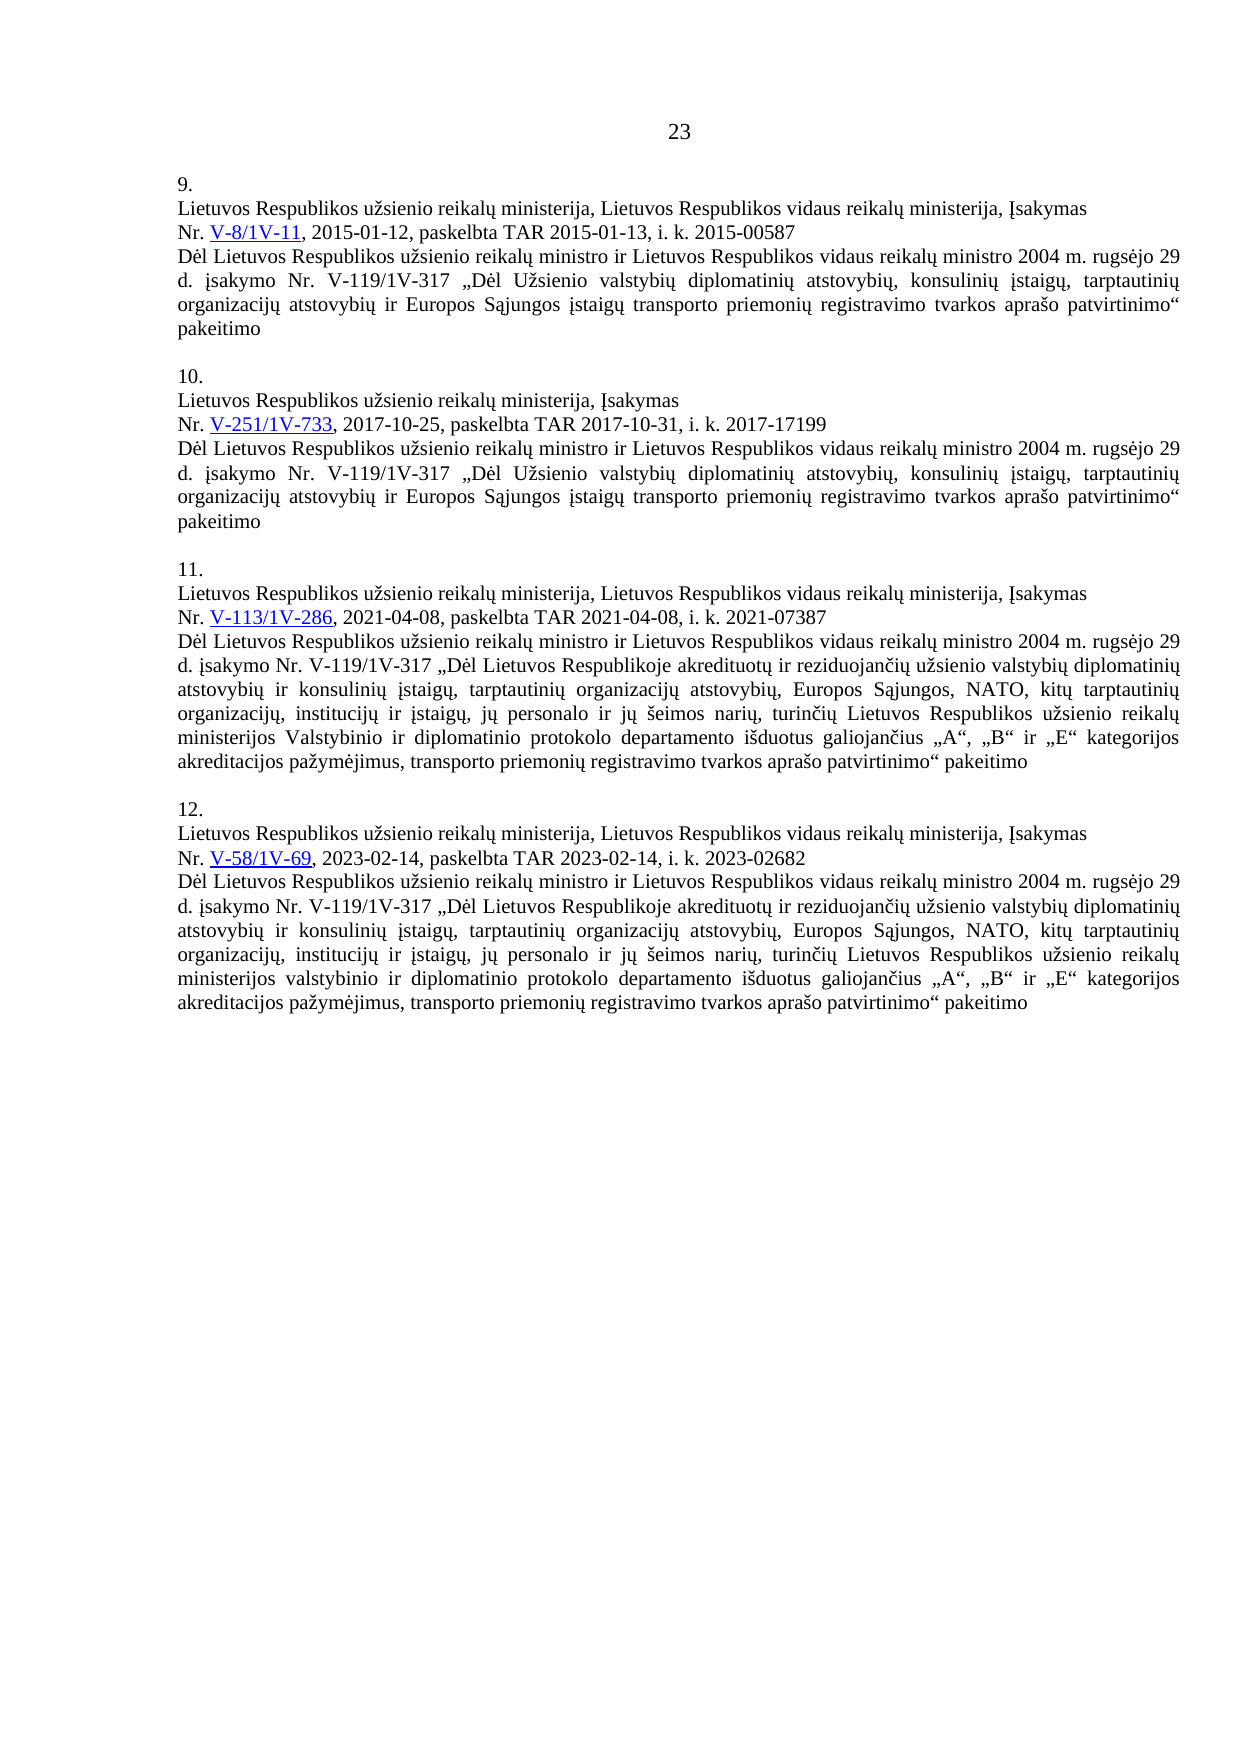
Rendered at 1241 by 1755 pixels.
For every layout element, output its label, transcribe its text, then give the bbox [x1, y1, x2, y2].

text Nr. V-251/1V-733, 2017-10-25, paskelbta TAR 2017-10-31, i. k. 2017-17199 [177, 412, 1181, 436]
text Lietuvos Respublikos užsienio reikalų ministerija, Lietuvos Respublikos vidaus reikalų ministerija, Įsakymas [177, 196, 1181, 220]
text Dėl Lietuvos Respublikos užsienio reikalų ministro ir Lietuvos Respublikos vidaus reikalų ministro 2004 m. rugsėjo 29 d. įsakymo Nr. V-119/1V-317 „Dėl Lietuvos Respublikoje akredituotų ir reziduojančių užsienio valstybių diplomatinių atstovybių ir konsulinių įstaigų, tarptautinių organizacijų atstovybių, Europos Sąjungos, NATO, kitų tarptautinių organizacijų, institucijų ir įstaigų, jų personalo ir jų šeimos narių, turinčių Lietuvos Respublikos užsienio reikalų ministerijos Valstybinio ir diplomatinio protokolo departamento išduotus galiojančius „A“, „B“ ir „E“ kategorijos akreditacijos pažymėjimus, transporto priemonių registravimo tvarkos aprašo patvirtinimo“ pakeitimo [177, 629, 1181, 773]
text Lietuvos Respublikos užsienio reikalų ministerija, Lietuvos Respublikos vidaus reikalų ministerija, Įsakymas [177, 581, 1181, 605]
text Lietuvos Respublikos užsienio reikalų ministerija, Įsakymas [177, 388, 1181, 412]
text Nr. V-58/1V-69, 2023-02-14, paskelbta TAR 2023-02-14, i. k. 2023-02682 [177, 845, 1181, 869]
text 10. [177, 364, 1181, 388]
text Dėl Lietuvos Respublikos užsienio reikalų ministro ir Lietuvos Respublikos vidaus reikalų ministro 2004 m. rugsėjo 29 d. įsakymo Nr. V-119/1V-317 „Dėl Užsienio valstybių diplomatinių atstovybių, konsulinių įstaigų, tarptautinių organizacijų atstovybių ir Europos Sąjungos įstaigų transporto priemonių registravimo tvarkos aprašo patvirtinimo“ pakeitimo [177, 436, 1181, 533]
text 9. [177, 172, 1181, 196]
text Nr. V-8/1V-11, 2015-01-12, paskelbta TAR 2015-01-13, i. k. 2015-00587 [177, 220, 1181, 244]
text Lietuvos Respublikos užsienio reikalų ministerija, Lietuvos Respublikos vidaus reikalų ministerija, Įsakymas [177, 821, 1181, 845]
text 11. [177, 557, 1181, 581]
text Dėl Lietuvos Respublikos užsienio reikalų ministro ir Lietuvos Respublikos vidaus reikalų ministro 2004 m. rugsėjo 29 d. įsakymo Nr. V-119/1V-317 „Dėl Lietuvos Respublikoje akredituotų ir reziduojančių užsienio valstybių diplomatinių atstovybių ir konsulinių įstaigų, tarptautinių organizacijų atstovybių, Europos Sąjungos, NATO, kitų tarptautinių organizacijų, institucijų ir įstaigų, jų personalo ir jų šeimos narių, turinčių Lietuvos Respublikos užsienio reikalų ministerijos valstybinio ir diplomatinio protokolo departamento išduotus galiojančius „A“, „B“ ir „E“ kategorijos akreditacijos pažymėjimus, transporto priemonių registravimo tvarkos aprašo patvirtinimo“ pakeitimo [177, 869, 1181, 1014]
text 12. [177, 797, 1181, 821]
text Nr. V-113/1V-286, 2021-04-08, paskelbta TAR 2021-04-08, i. k. 2021-07387 [177, 605, 1181, 629]
text Dėl Lietuvos Respublikos užsienio reikalų ministro ir Lietuvos Respublikos vidaus reikalų ministro 2004 m. rugsėjo 29 d. įsakymo Nr. V-119/1V-317 „Dėl Užsienio valstybių diplomatinių atstovybių, konsulinių įstaigų, tarptautinių organizacijų atstovybių ir Europos Sąjungos įstaigų transporto priemonių registravimo tvarkos aprašo patvirtinimo“ pakeitimo [177, 244, 1181, 340]
